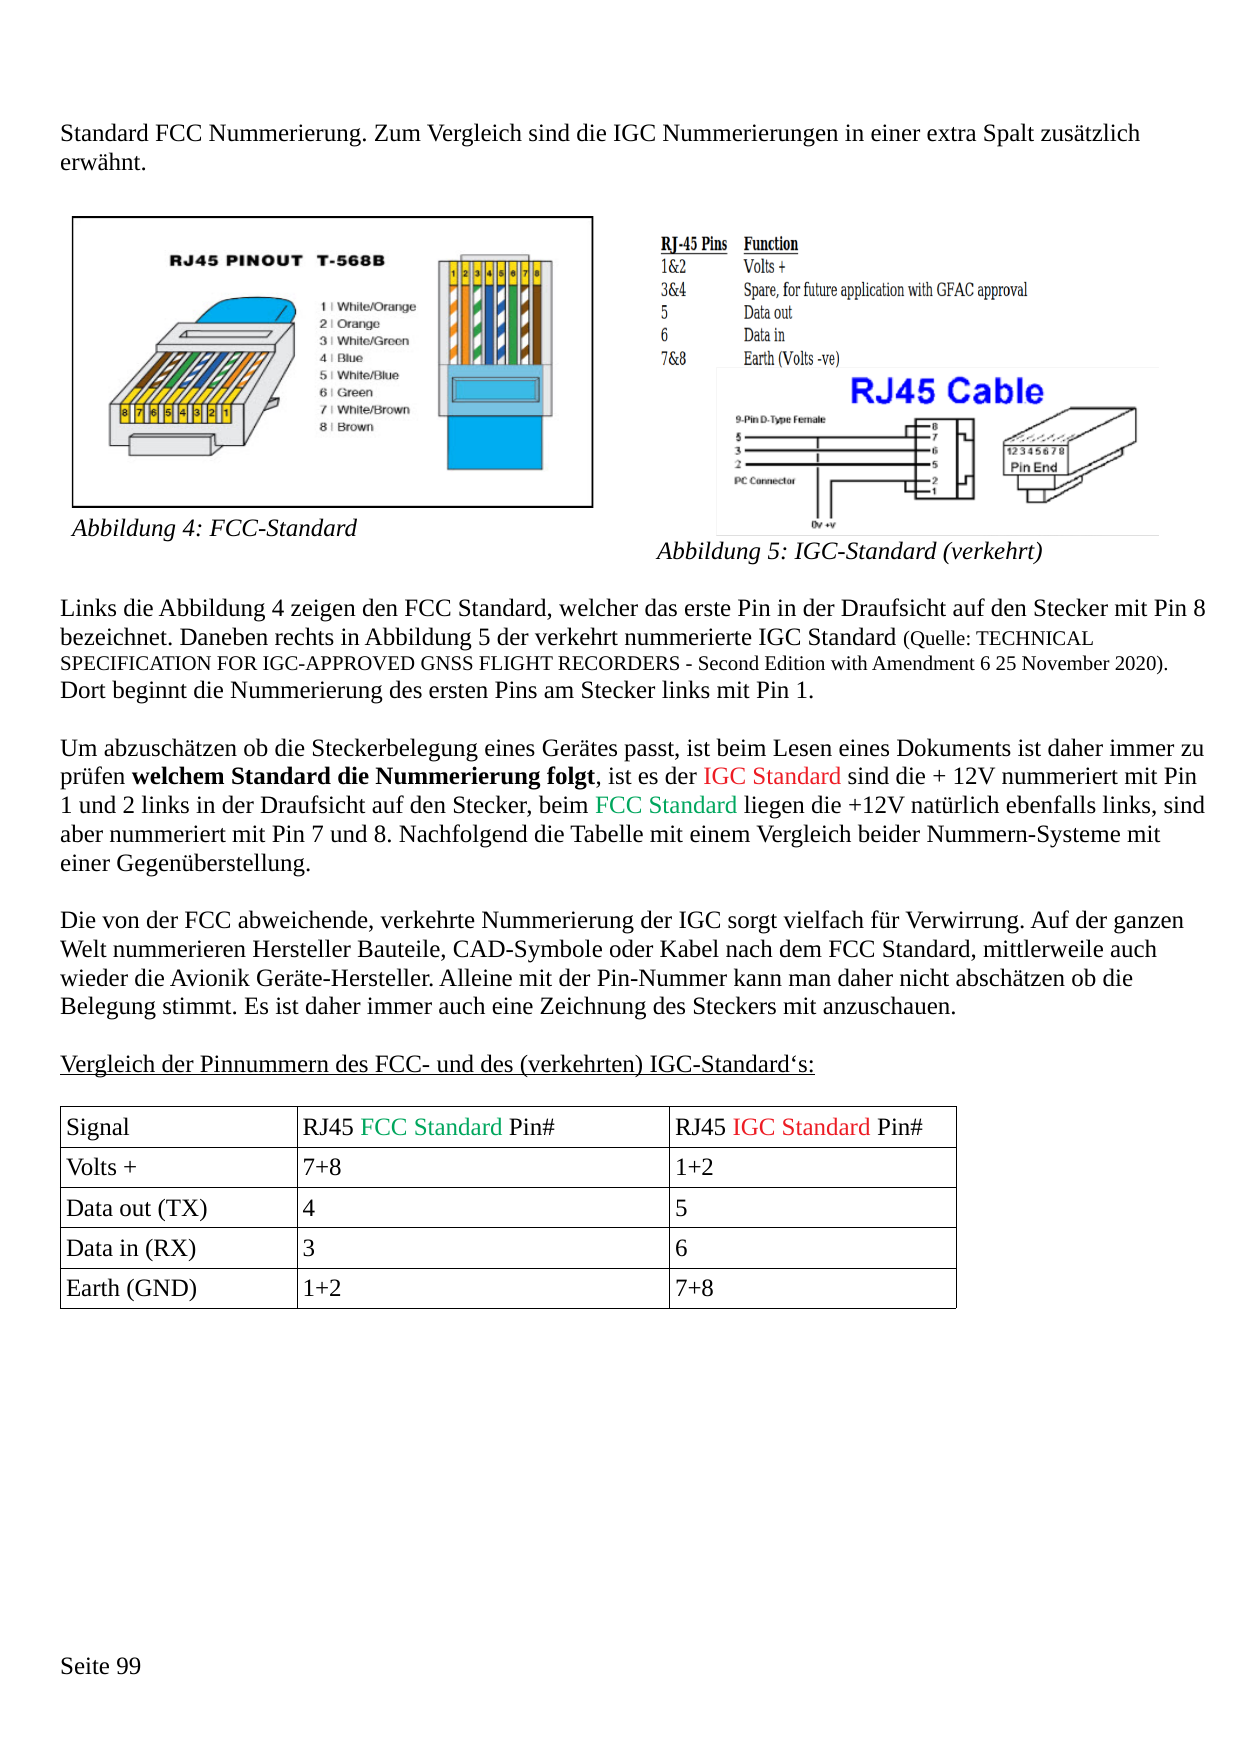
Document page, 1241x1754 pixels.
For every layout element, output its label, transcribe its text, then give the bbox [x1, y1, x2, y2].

table_cell 4 [298, 1188, 669, 1227]
text Die von der FCC abweichende, verkehrte Nummerierung der IGC sorgt vielfach für Verwirrung. Auf der ganzen Welt nummerieren Hersteller Bauteile, CAD-Symbole oder Kabel nach dem FCC Standard, mittlerweile auch wieder die Avionik Geräte-Hersteller. Alleine mit der Pin-Nummer kann man daher nicht abschätzen ob die Belegung stimmt. Es ist daher immer auch eine Zeichnung des Steckers mit anzuschauen. [60, 905, 1207, 1020]
picture [71, 216, 594, 508]
table_cell 1+2 [670, 1148, 956, 1187]
table_header RJ45 FCC Standard Pin# [298, 1107, 669, 1147]
text Um abzuschätzen ob die Steckerbelegung eines Gerätes passt, ist beim Lesen eines Dokuments ist daher immer zu prüfen welchem Standard die Nummerierung folgt, ist es der IGC Standard sind die + 12V nummeriert mit Pin 1 und 2 links in der Draufsicht auf den Stecker, beim FCC Standard liegen die +12V natürlich ebenfalls links, sind aber nummeriert mit Pin 7 und 8. Nachfolgend die Tabelle mit einem Vergleich beider Nummern-Systeme mit einer Gegenüberstellung. [60, 733, 1207, 876]
picture [656, 228, 1159, 536]
table_cell Earth (GND) [61, 1269, 297, 1308]
table_cell 1+2 [298, 1269, 669, 1308]
table_cell 7+8 [298, 1148, 669, 1187]
table_cell Data in (RX) [61, 1228, 297, 1268]
table_cell Volts + [61, 1148, 297, 1187]
table_header RJ45 IGC Standard Pin# [670, 1107, 956, 1147]
text Vergleich der Pinnummern des FCC- und des (verkehrten) IGC-Standard‘s: [60, 1049, 1207, 1078]
table_cell Data out (TX) [61, 1188, 297, 1227]
text Links die Abbildung 4 zeigen den FCC Standard, welcher das erste Pin in der Draufsicht auf den Stecker mit Pin 8 bezeichnet. Daneben rechts in Abbildung 5 der verkehrt nummerierte IGC Standard (Quelle: TECHNICAL SPECIFICATION FOR IGC-APPROVED GNSS FLIGHT RECORDERS - Second Edition with Amendment 6 25 November 2020). Dort beginnt die Nummerierung des ersten Pins am Stecker links mit Pin 1. [60, 593, 1207, 704]
table_cell 5 [670, 1188, 956, 1227]
text Abbildung 5: IGC-Standard (verkehrt) [657, 536, 1159, 565]
table_cell 7+8 [670, 1269, 956, 1308]
text Standard FCC Nummerierung. Zum Vergleich sind die IGC Nummerierungen in einer extra Spalt zusätzlich erwähnt. [60, 118, 1207, 176]
table_cell 3 [298, 1228, 669, 1268]
table_header Signal [61, 1107, 297, 1147]
text Abbildung 4: FCC-Standard [72, 508, 593, 542]
table_cell 6 [670, 1228, 956, 1268]
